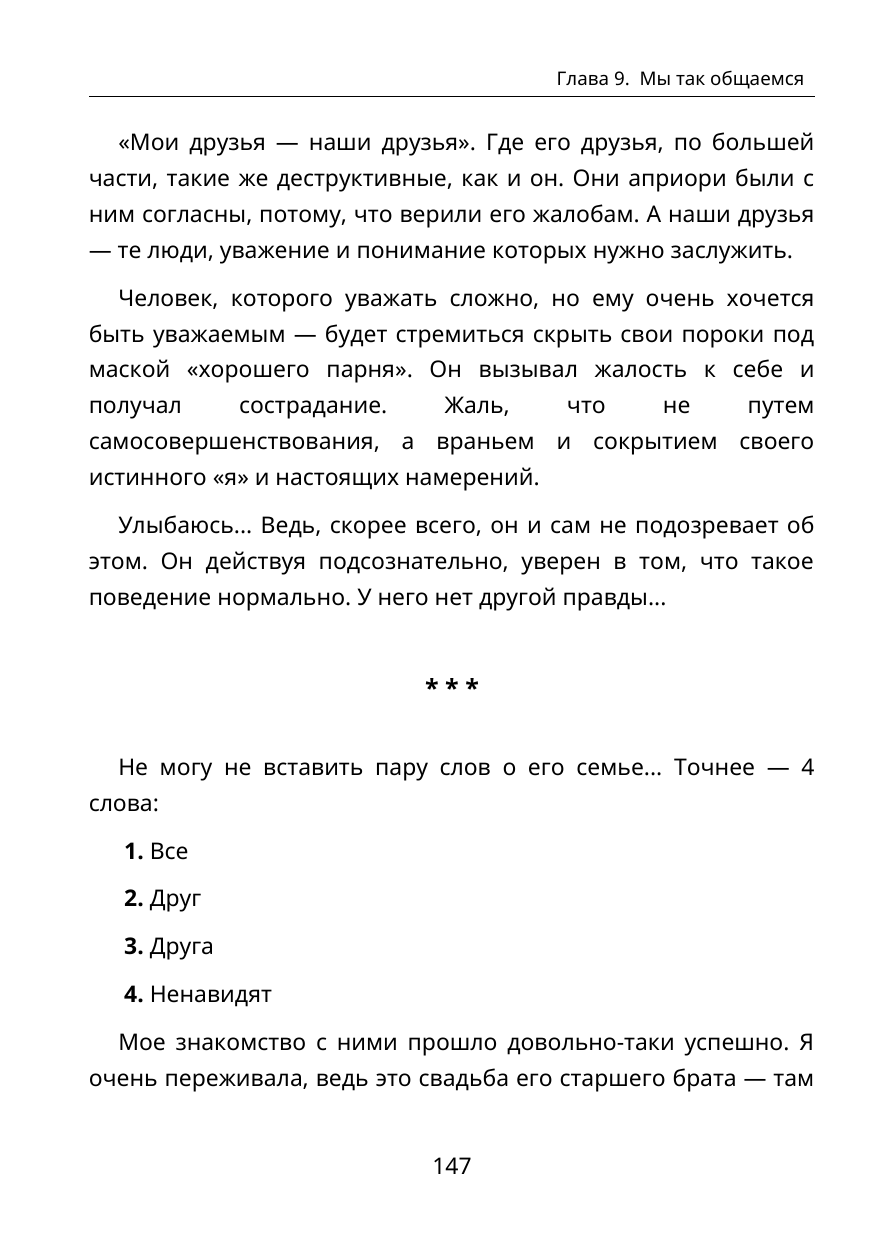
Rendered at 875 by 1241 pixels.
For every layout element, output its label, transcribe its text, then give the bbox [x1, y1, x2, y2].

text Мое знакомство с ними прошло довольно-таки успешно. Я очень переживала, ведь это свадьба его старшего брата — там [88, 1026, 815, 1093]
list Все [118, 835, 815, 866]
text Человек, которого уважать сложно, но ему очень хочется быть уважаемым — будет стремиться скрыть свои пороки под маской «хорошего парня». Он вызывал жалость к себе и получал сострадание. Жаль, что не путем самосовершенствования, а враньем и сокрытием своего истинного «я» и настоящих намерений. [88, 282, 815, 492]
list Друга [118, 930, 815, 961]
list Ненавидят [118, 978, 815, 1009]
text Не могу не вставить пару слов о его семье... Точнее — 4 слова: [88, 751, 815, 818]
subtitle * * * [88, 670, 815, 704]
list Друг [118, 882, 815, 914]
text «Мои друзья — наши друзья». Где его друзья, по большей части, такие же деструктивные, как и он. Они априори были с ним согласны, потому, что верили его жалобам. А наши друзья — те люди, уважение и понимание которых нужно заслужить. [88, 126, 815, 265]
text Улыбаюсь... Ведь, скорее всего, он и сам не подозревает об этом. Он действуя подсознательно, уверен в том, что такое поведение нормально. У него нет другой правды... [88, 509, 815, 612]
